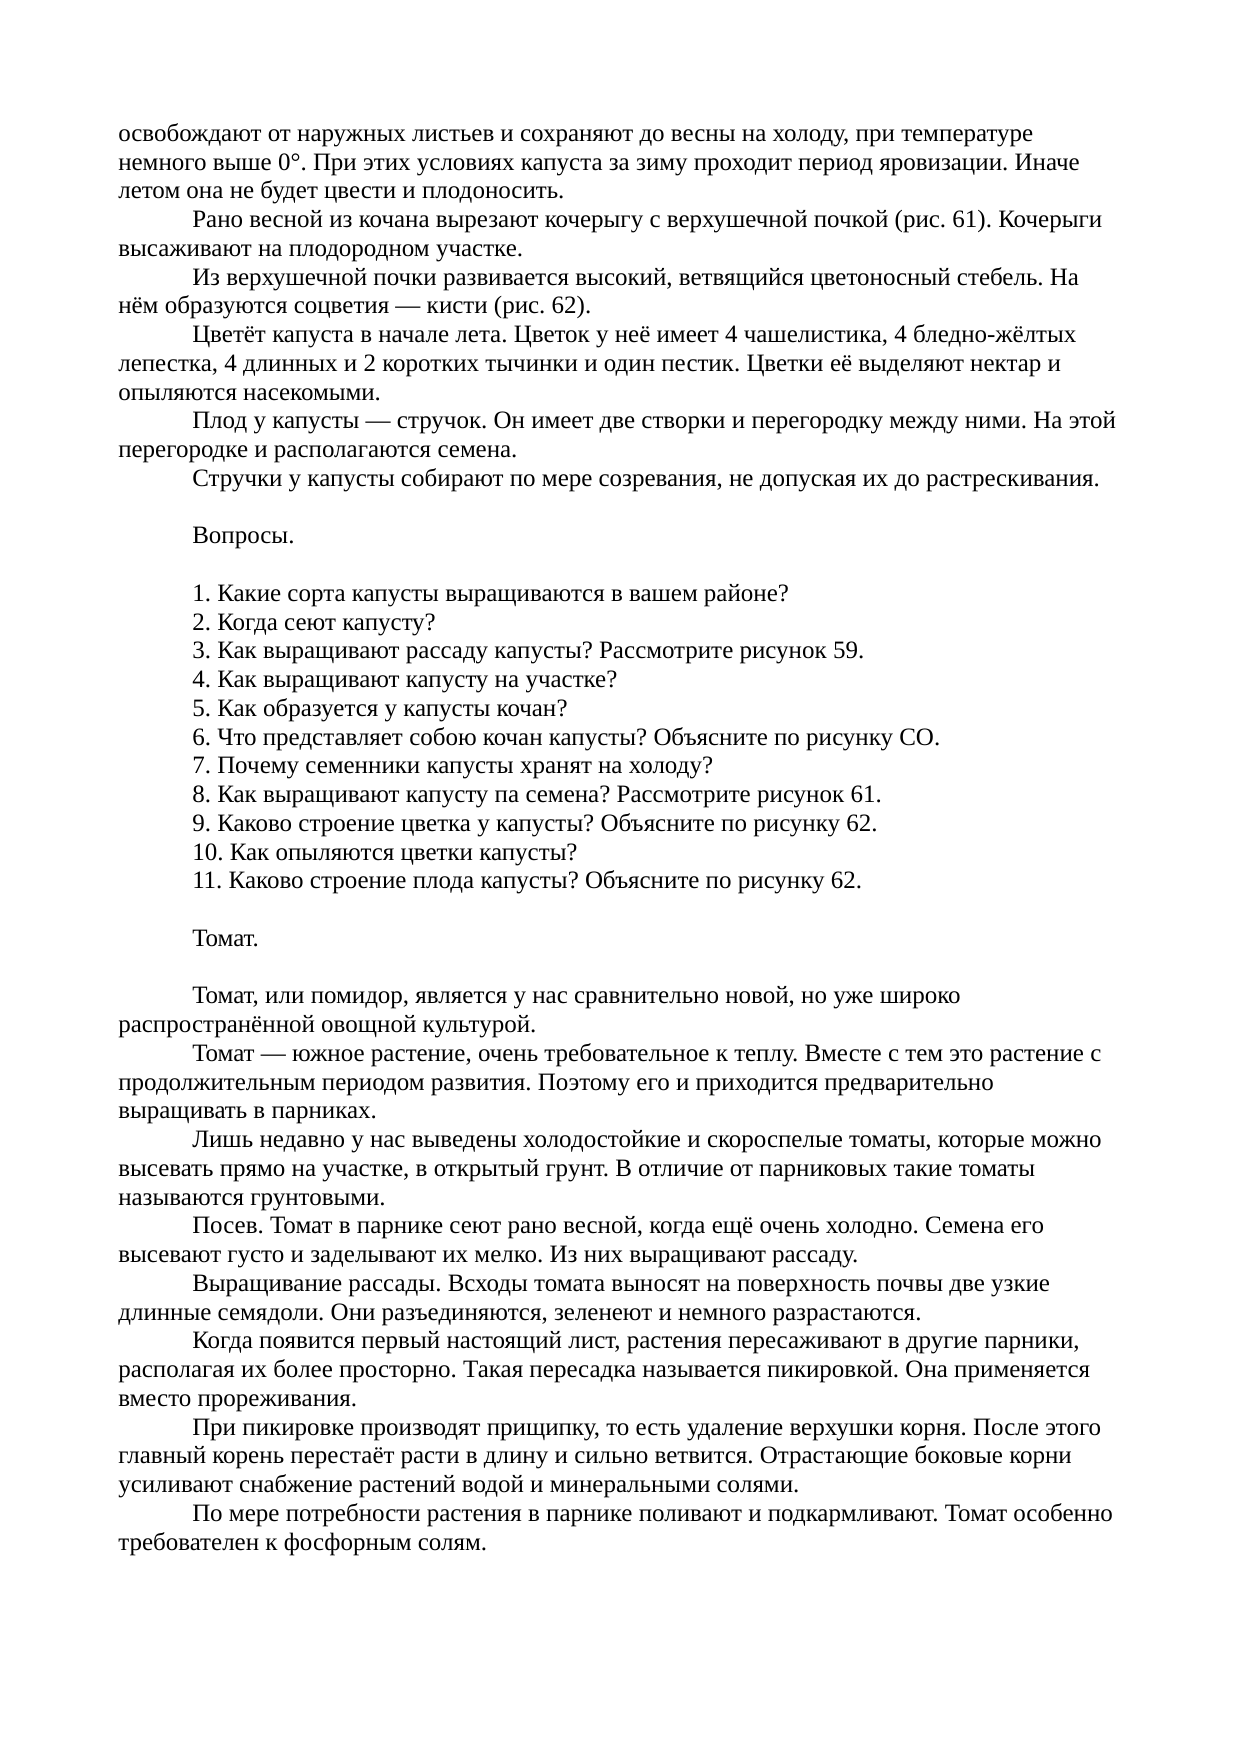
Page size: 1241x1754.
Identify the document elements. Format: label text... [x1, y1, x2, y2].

text Рано весной из кочана вырезают кочерыгу с верхушечной почкой (рис. 61). Кочерыги высаживают на плодородном участке. [118, 204, 1122, 262]
text 8. Как выращивают капусту па семена? Рассмотрите рисунок 61. [118, 779, 1122, 808]
text 5. Как образуется у капусты кочан? [118, 693, 1122, 722]
text 2. Когда сеют капусту? [118, 607, 1122, 636]
text Когда появится первый настоящий лист, растения пересаживают в другие парники, располагая их более просторно. Такая пересадка называется пикировкой. Она применяется вместо прореживания. [118, 1326, 1122, 1412]
text Стручки у капусты собирают по мере созревания, не допуская их до растрескивания. [118, 463, 1122, 492]
text 3. Как выращивают рассаду капусты? Рассмотрите рисунок 59. [118, 636, 1122, 664]
text 9. Каково строение цветка у капусты? Объясните по рисунку 62. [118, 808, 1122, 837]
text По мере потребности растения в парнике поливают и подкармливают. Томат особенно требователен к фосфорным солям. [118, 1498, 1122, 1556]
text Вопросы. [118, 521, 1122, 549]
text При пикировке производят прищипку, то есть удаление верхушки корня. После этого главный корень перестаёт расти в длину и сильно ветвится. Отрастающие боковые корни усиливают снабжение растений водой и минеральными солями. [118, 1412, 1122, 1498]
text 11. Каково строение плода капусты? Объясните по рисунку 62. [118, 866, 1122, 894]
text Томат, или помидор, является у нас сравнительно новой, но уже широко распространённой овощной культурой. [118, 981, 1122, 1038]
text Посев. Томат в парнике сеют рано весной, когда ещё очень холодно. Семена его высевают густо и заделывают их мелко. Из них выращивают рассаду. [118, 1211, 1122, 1268]
text Из верхушечной почки развивается высокий, ветвящийся цветоносный стебель. На нём образуются соцветия — кисти (рис. 62). [118, 262, 1122, 319]
text Лишь недавно у нас выведены холодостойкие и скороспелые томаты, которые можно высевать прямо на участке, в открытый грунт. В отличие от парниковых такие томаты называются грунтовыми. [118, 1124, 1122, 1211]
text освобождают от наружных листьев и сохраняют до весны на холоду, при температуре немного выше 0°. При этих условиях капуста за зиму проходит период яровизации. Иначе летом она не будет цвести и плодоносить. [118, 118, 1122, 204]
text 7. Почему семенники капусты хранят на холоду? [118, 751, 1122, 779]
text Выращивание рассады. Всходы томата выносят на поверхность почвы две узкие длинные семядоли. Они разъединяются, зеленеют и немного разрастаются. [118, 1268, 1122, 1326]
text 6. Что представляет собою кочан капусты? Объясните по рисунку СО. [118, 722, 1122, 751]
text Цветёт капуста в начале лета. Цветок у неё имеет 4 чашелистика, 4 бледно-жёлтых лепестка, 4 длинных и 2 коротких тычинки и один пестик. Цветки её выделяют нектар и опыляются насекомыми. [118, 319, 1122, 406]
text 10. Как опыляются цветки капусты? [118, 837, 1122, 866]
text Томат. [118, 923, 1122, 952]
text 1. Какие сорта капусты выращиваются в вашем районе? [118, 578, 1122, 607]
text Томат — южное растение, очень требовательное к теплу. Вместе с тем это растение с продолжительным периодом развития. Поэтому его и приходится предварительно выращивать в парниках. [118, 1038, 1122, 1124]
text Плод у капусты — стручок. Он имеет две створки и перегородку между ними. На этой перегородке и располагаются семена. [118, 406, 1122, 463]
text 4. Как выращивают капусту на участке? [118, 664, 1122, 693]
